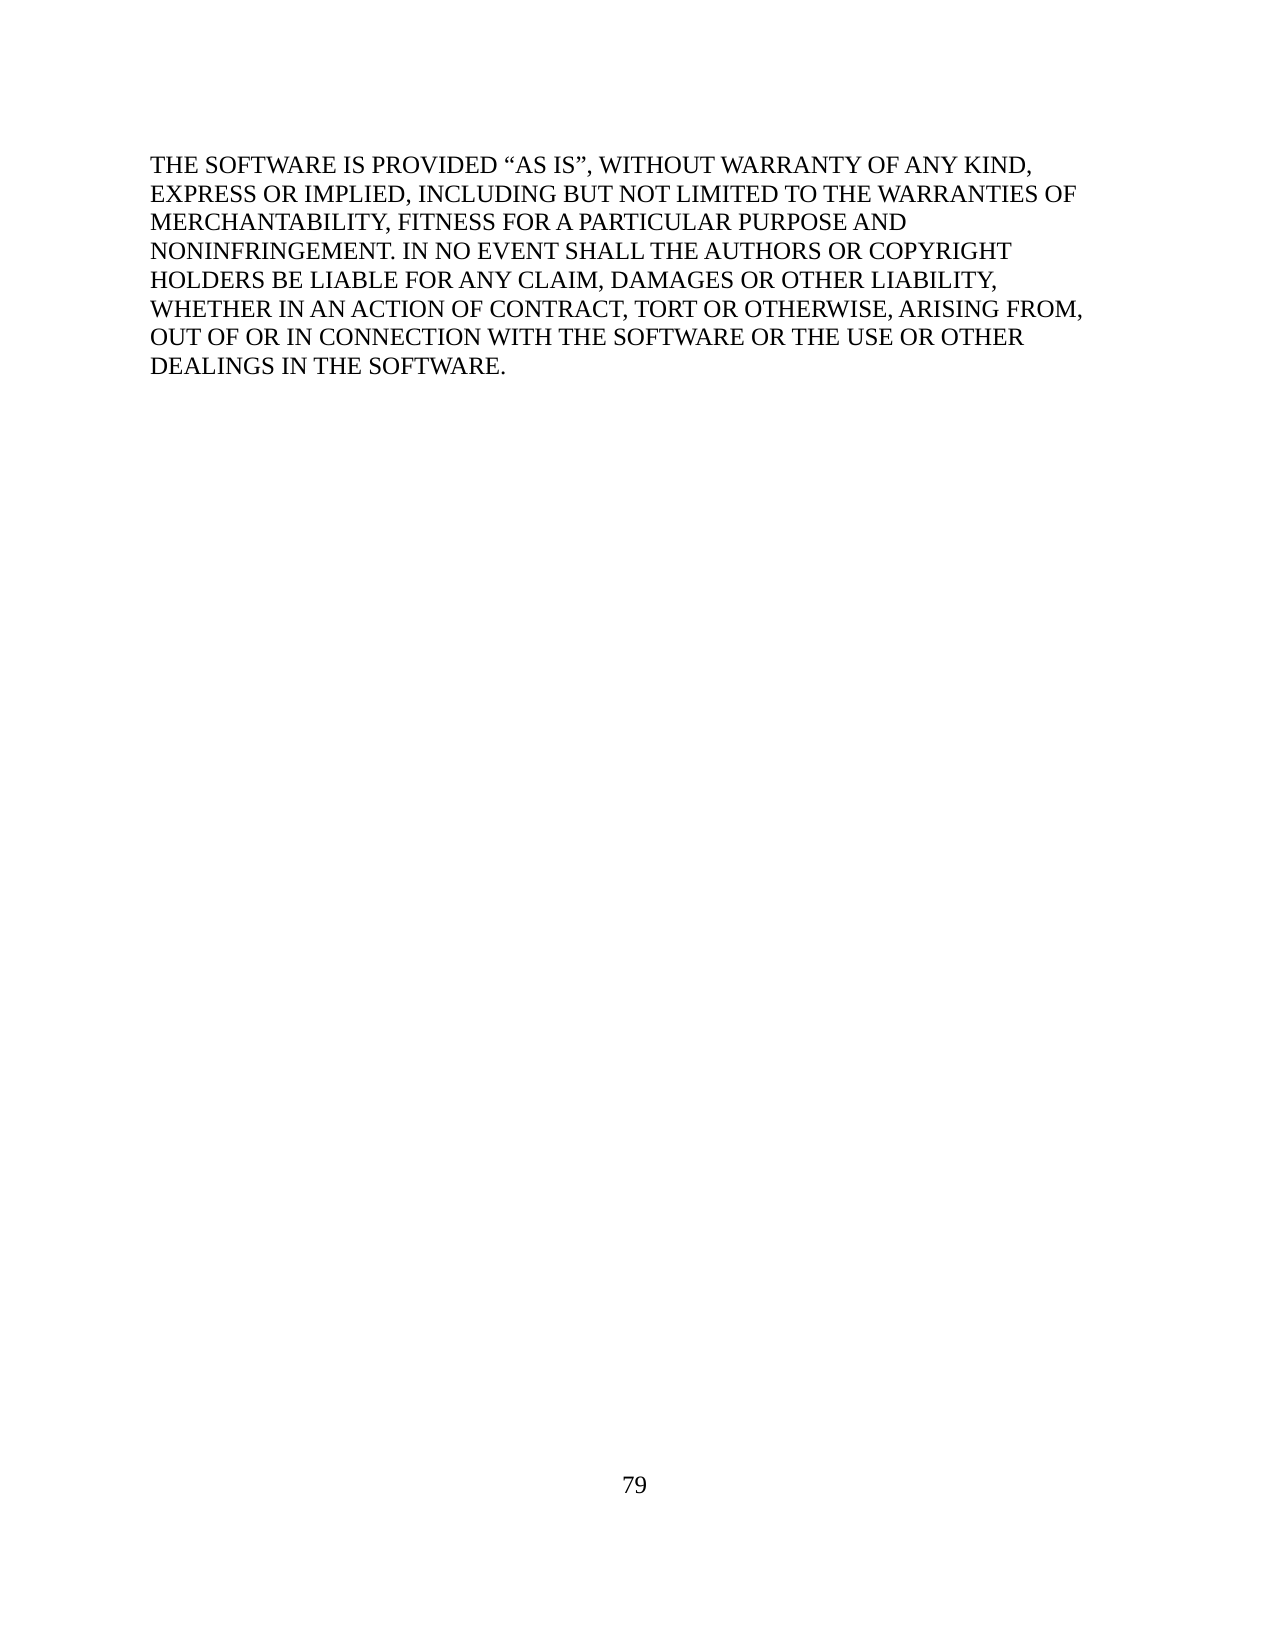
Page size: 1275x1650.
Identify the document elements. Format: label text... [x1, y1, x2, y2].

text THE SOFTWARE IS PROVIDED “AS IS”, WITHOUT WARRANTY OF ANY KIND, EXPRESS OR IMPLIED, INCLUDING BUT NOT LIMITED TO THE WARRANTIES OF MERCHANTABILITY, FITNESS FOR A PARTICULAR PURPOSE AND NONINFRINGEMENT. IN NO EVENT SHALL THE AUTHORS OR COPYRIGHT HOLDERS BE LIABLE FOR ANY CLAIM, DAMAGES OR OTHER LIABILITY, WHETHER IN AN ACTION OF CONTRACT, TORT OR OTHERWISE, ARISING FROM, OUT OF OR IN CONNECTION WITH THE SOFTWARE OR THE USE OR OTHER DEALINGS IN THE SOFTWARE. [150, 150, 1125, 380]
